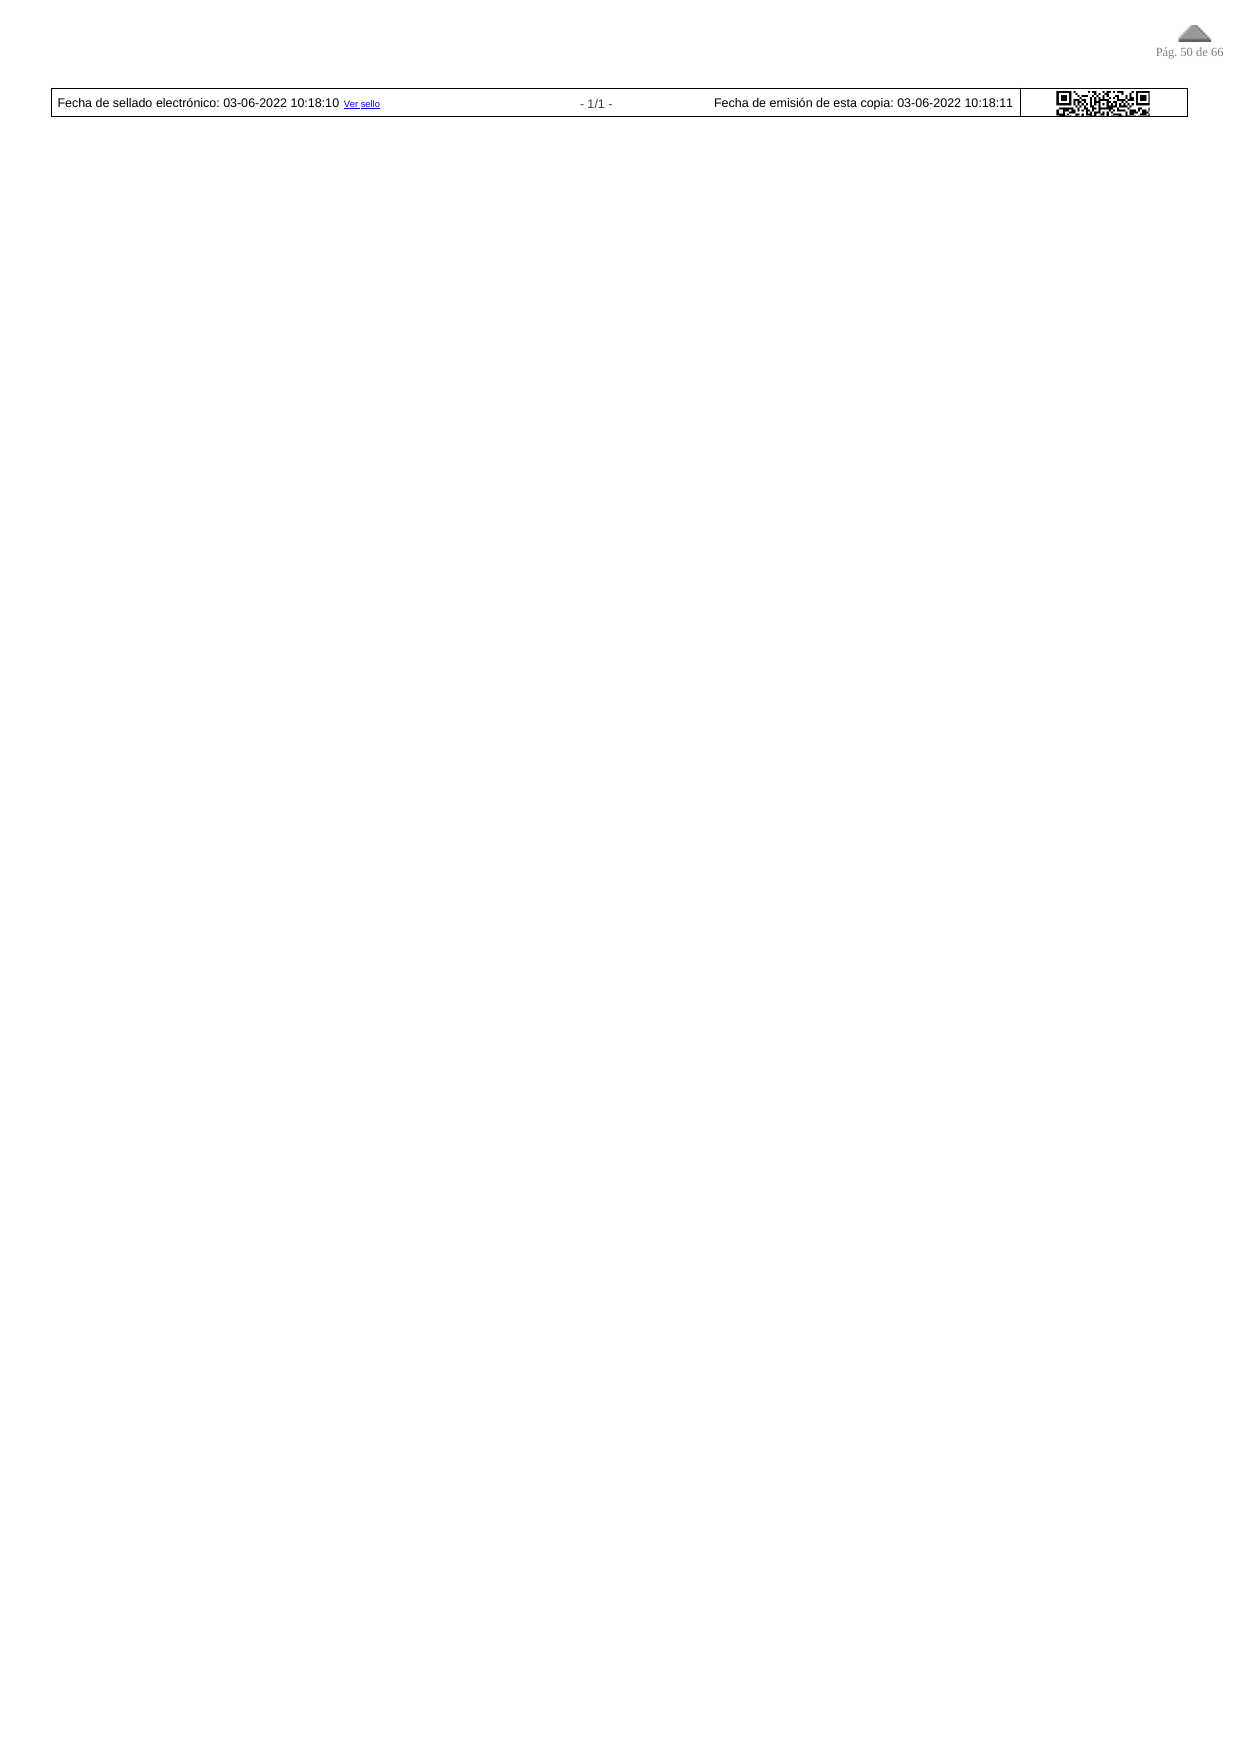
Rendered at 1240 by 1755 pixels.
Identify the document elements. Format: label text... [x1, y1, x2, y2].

table_header [1021, 89, 1187, 116]
picture [1177, 25, 1212, 42]
picture [1056, 91, 1150, 116]
table_cell Fecha de sellado electrónico: 03-06-2022 10:18:10 Ver sello - 1/1 - Fecha de emisión de esta copia: 03-06-2022 10:18:11 [52, 89, 1020, 116]
